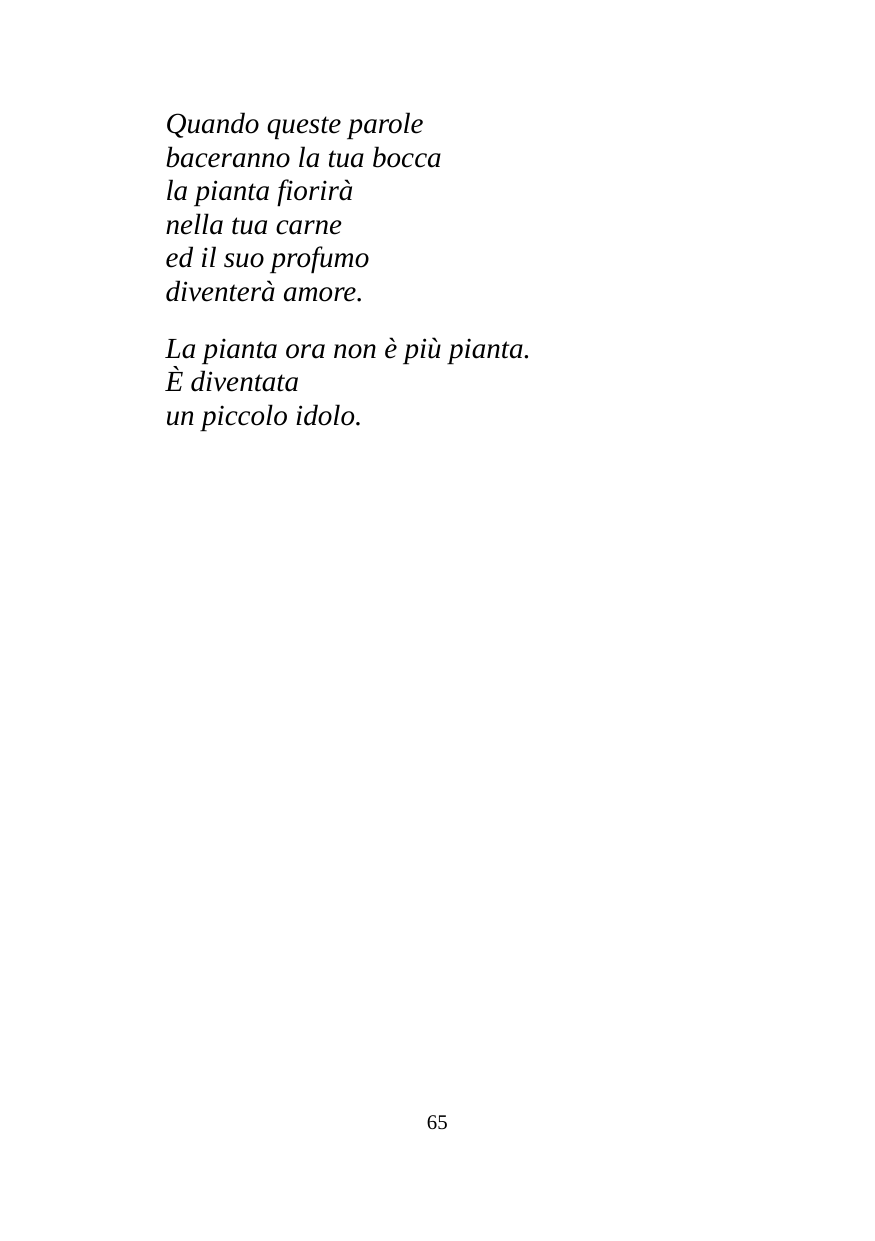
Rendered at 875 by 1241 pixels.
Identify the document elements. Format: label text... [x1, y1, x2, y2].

text La pianta ora non è più pianta. È diventata un piccolo idolo. [165, 331, 768, 432]
text Quando queste parole baceranno la tua bocca la pianta fiorirà nella tua carne ed il suo profumo diventerà amore. [165, 106, 768, 307]
